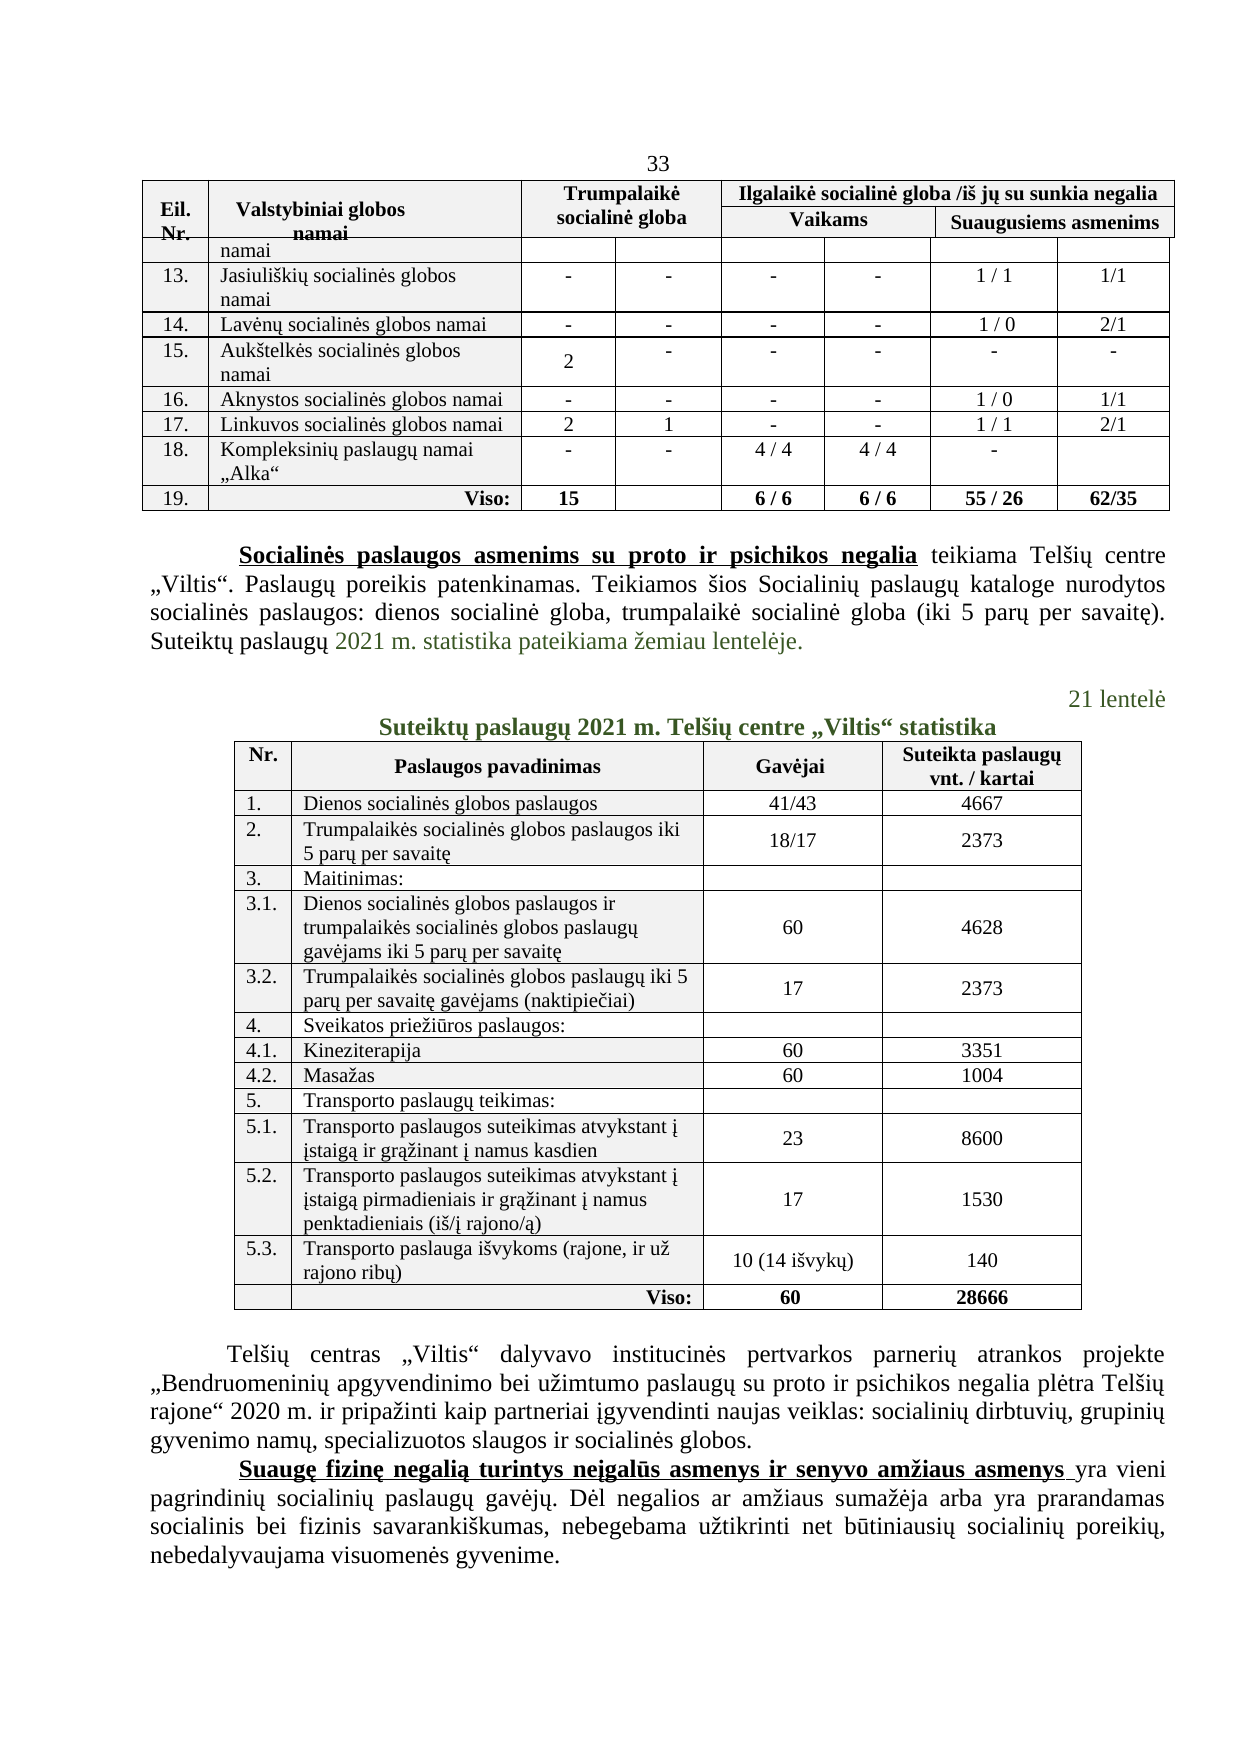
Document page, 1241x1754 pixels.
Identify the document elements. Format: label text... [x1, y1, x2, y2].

table_cell Transporto paslaugos suteikimas atvykstant į įstaigą pirmadieniais ir grąžinant į namus penktadieniais (iš/į rajono/ą) [292, 1163, 703, 1235]
table_cell - [616, 263, 721, 311]
table_cell 1004 [883, 1063, 1081, 1087]
table_cell 2 [522, 412, 615, 436]
table_cell 60 [704, 1285, 882, 1309]
table_cell - [522, 387, 615, 411]
table_cell Suaugusiems asmenims [936, 207, 1174, 237]
table_cell 5.3. [235, 1236, 291, 1284]
table_cell 23 [704, 1114, 882, 1162]
table_cell 55 / 26 [931, 486, 1057, 510]
table_cell 2/1 [1058, 313, 1169, 336]
table_cell 140 [883, 1236, 1081, 1284]
table_cell 5.1. [235, 1114, 291, 1162]
table_cell - [825, 338, 930, 386]
table_cell [931, 238, 1057, 262]
table_cell 6 / 6 [722, 486, 824, 510]
table_cell 15. [143, 338, 208, 386]
table_cell [883, 1013, 1081, 1037]
table_cell - [616, 437, 721, 485]
table_cell namai [209, 238, 521, 262]
table_cell 1530 [883, 1163, 1081, 1235]
text Suteiktų paslaugų 2021 m. Telšių centre „Viltis“ statistika [150, 712, 1226, 741]
table_cell Kineziterapija [292, 1038, 703, 1062]
table_cell - [825, 387, 930, 411]
table_cell 1 / 0 [931, 387, 1057, 411]
table_header Nr. [235, 742, 291, 790]
table_cell 62/35 [1058, 486, 1169, 510]
table_cell 19. [143, 486, 208, 510]
table_cell Masažas [292, 1063, 703, 1087]
table_cell Viso: [292, 1285, 703, 1309]
table_header Ilgalaikė socialinė globa /iš jų su sunkia negalia [722, 181, 1174, 206]
table_cell 1 [616, 412, 721, 436]
table_cell - [616, 238, 721, 262]
table_cell Sveikatos priežiūros paslaugos: [292, 1013, 703, 1037]
table_cell 1/1 [1058, 263, 1169, 311]
table_cell 60 [704, 1038, 882, 1062]
table_cell Viso: [209, 486, 521, 510]
table_cell - [616, 338, 721, 386]
table_cell 60 [704, 1063, 882, 1087]
table_cell [616, 486, 721, 510]
table_cell 3. [235, 866, 291, 890]
table_cell - [722, 313, 824, 336]
table_cell - [522, 437, 615, 485]
table_cell - [722, 238, 824, 262]
table_cell Jasiuliškių socialinės globos namai [209, 263, 521, 311]
table_cell [1170, 238, 1174, 262]
table_cell 4667 [883, 791, 1081, 815]
table_cell Dienos socialinės globos paslaugos ir trumpalaikės socialinės globos paslaugų gavėjams iki 5 parų per savaitę [292, 891, 703, 963]
table_cell 8600 [883, 1114, 1081, 1162]
table_cell [1058, 238, 1169, 262]
table_cell 17. [143, 412, 208, 436]
table_header Gavėjai [704, 742, 882, 790]
table_cell 1 / 0 [931, 313, 1057, 336]
text 21 lentelė [150, 684, 1166, 712]
table_cell - [722, 412, 824, 436]
table_cell [1170, 386, 1174, 411]
table_cell - [825, 263, 930, 311]
table_cell Transporto paslauga išvykoms (rajone, ir už rajono ribų) [292, 1236, 703, 1284]
table_cell Aukštelkės socialinės globos namai [209, 338, 521, 386]
table_cell 5.2. [235, 1163, 291, 1235]
table_cell 14. [143, 313, 208, 336]
table_cell - [722, 387, 824, 411]
table_cell - [825, 412, 930, 436]
table_cell - [522, 263, 615, 311]
table_cell - [1058, 338, 1169, 386]
table_cell Aknystos socialinės globos namai [209, 387, 521, 411]
table_cell [704, 866, 882, 890]
table_cell [1170, 436, 1174, 485]
table_header Trumpalaikė socialinė globa [522, 181, 721, 237]
table_cell 13. [143, 263, 208, 311]
table_cell 17 [704, 964, 882, 1012]
table_cell 5. [235, 1089, 291, 1112]
table_header Eil. Nr. [143, 181, 208, 237]
table_cell [1058, 437, 1169, 485]
table_cell 2 [522, 338, 615, 386]
table_header Paslaugos pavadinimas [292, 742, 703, 790]
table_cell Trumpalaikės socialinės globos paslaugos iki 5 parų per savaitę [292, 816, 703, 864]
table_cell 4. [235, 1013, 291, 1037]
table_cell 6 / 6 [825, 486, 930, 510]
table_cell Vaikams [722, 207, 935, 237]
table_cell 4 / 4 [825, 437, 930, 485]
table_cell [143, 238, 208, 262]
table_cell 1/1 [1058, 387, 1169, 411]
table_cell 2. [235, 816, 291, 864]
table_cell [1170, 485, 1174, 510]
table_cell 1 / 1 [931, 263, 1057, 311]
table_cell - [522, 238, 615, 262]
table_cell [704, 1013, 882, 1037]
table_cell 18. [143, 437, 208, 485]
table_cell [1170, 411, 1174, 436]
table_cell - [931, 338, 1057, 386]
table_cell - [931, 437, 1057, 485]
table_cell - [522, 313, 615, 336]
text Socialinės paslaugos asmenims su proto ir psichikos negalia teikiama Telšių centre „Viltis“. Paslaugų poreikis patenkinamas. Teikiamos šios Socialinių paslaugų kataloge nurodytos socialinės paslaugos: dienos socialinė globa, trumpalaikė socialinė globa (iki 5 parų per savaitę). Suteiktų paslaugų 2021 m. statistika pateikiama žemiau lentelėje. [150, 540, 1166, 655]
table_cell 28666 [883, 1285, 1081, 1309]
table_cell 60 [704, 891, 882, 963]
text Suaugę fizinę negalią turintys neįgalūs asmenys ir senyvo amžiaus asmenys yra vieni pagrindinių socialinių paslaugų gavėjų. Dėl negalios ar amžiaus sumažėja arba yra prarandamas socialinis bei fizinis savarankiškumas, nebegebama užtikrinti net būtiniausių socialinių poreikių, nebedalyvaujama visuomenės gyvenime. [150, 1454, 1166, 1569]
table_cell Transporto paslaugos suteikimas atvykstant į įstaigą ir grąžinant į namus kasdien [292, 1114, 703, 1162]
table_cell Transporto paslaugų teikimas: [292, 1089, 703, 1112]
table_cell 4.1. [235, 1038, 291, 1062]
table_cell Kompleksinių paslaugų namai „Alka“ [209, 437, 521, 485]
table_cell - [616, 387, 721, 411]
table_cell [704, 1089, 882, 1112]
table_cell 10 (14 išvykų) [704, 1236, 882, 1284]
table_cell [235, 1285, 291, 1309]
table_cell 18/17 [704, 816, 882, 864]
table_cell - [825, 313, 930, 336]
table_cell [883, 866, 1081, 890]
table_cell 4.2. [235, 1063, 291, 1087]
table_cell - [616, 313, 721, 336]
table_cell Linkuvos socialinės globos namai [209, 412, 521, 436]
table_cell 4 / 4 [722, 437, 824, 485]
table_cell Maitinimas: [292, 866, 703, 890]
table_cell Lavėnų socialinės globos namai [209, 313, 521, 336]
table_cell 2373 [883, 964, 1081, 1012]
table_cell Trumpalaikės socialinės globos paslaugų iki 5 parų per savaitę gavėjams (naktipiečiai) [292, 964, 703, 1012]
text Telšių centras „Viltis“ dalyvavo institucinės pertvarkos parnerių atrankos projekte „Bendruomeninių apgyvendinimo bei užimtumo paslaugų su proto ir psichikos negalia plėtra Telšių rajone“ 2020 m. ir pripažinti kaip partneriai įgyvendinti naujas veiklas: socialinių dirbtuvių, grupinių gyvenimo namų, specializuotos slaugos ir socialinės globos. [150, 1339, 1166, 1454]
table_cell - [722, 338, 824, 386]
table_cell 15 [522, 486, 615, 510]
table_cell [1170, 311, 1174, 336]
table_header Suteikta paslaugų vnt. / kartai [883, 742, 1081, 790]
table_cell [883, 1089, 1081, 1112]
table_cell Dienos socialinės globos paslaugos [292, 791, 703, 815]
table_cell 17 [704, 1163, 882, 1235]
table_header Valstybiniai globos namai [209, 181, 521, 237]
table_cell - [825, 238, 930, 262]
table_cell [1170, 262, 1174, 311]
table_cell 3351 [883, 1038, 1081, 1062]
table_cell 1 / 1 [931, 412, 1057, 436]
table_cell 2/1 [1058, 412, 1169, 436]
table_cell 16. [143, 387, 208, 411]
table_cell 4628 [883, 891, 1081, 963]
table_cell - [722, 263, 824, 311]
table_cell 3.1. [235, 891, 291, 963]
table_cell 2373 [883, 816, 1081, 864]
table_cell 41/43 [704, 791, 882, 815]
table_cell 1. [235, 791, 291, 815]
table_cell [1170, 336, 1174, 386]
table_cell 3.2. [235, 964, 291, 1012]
